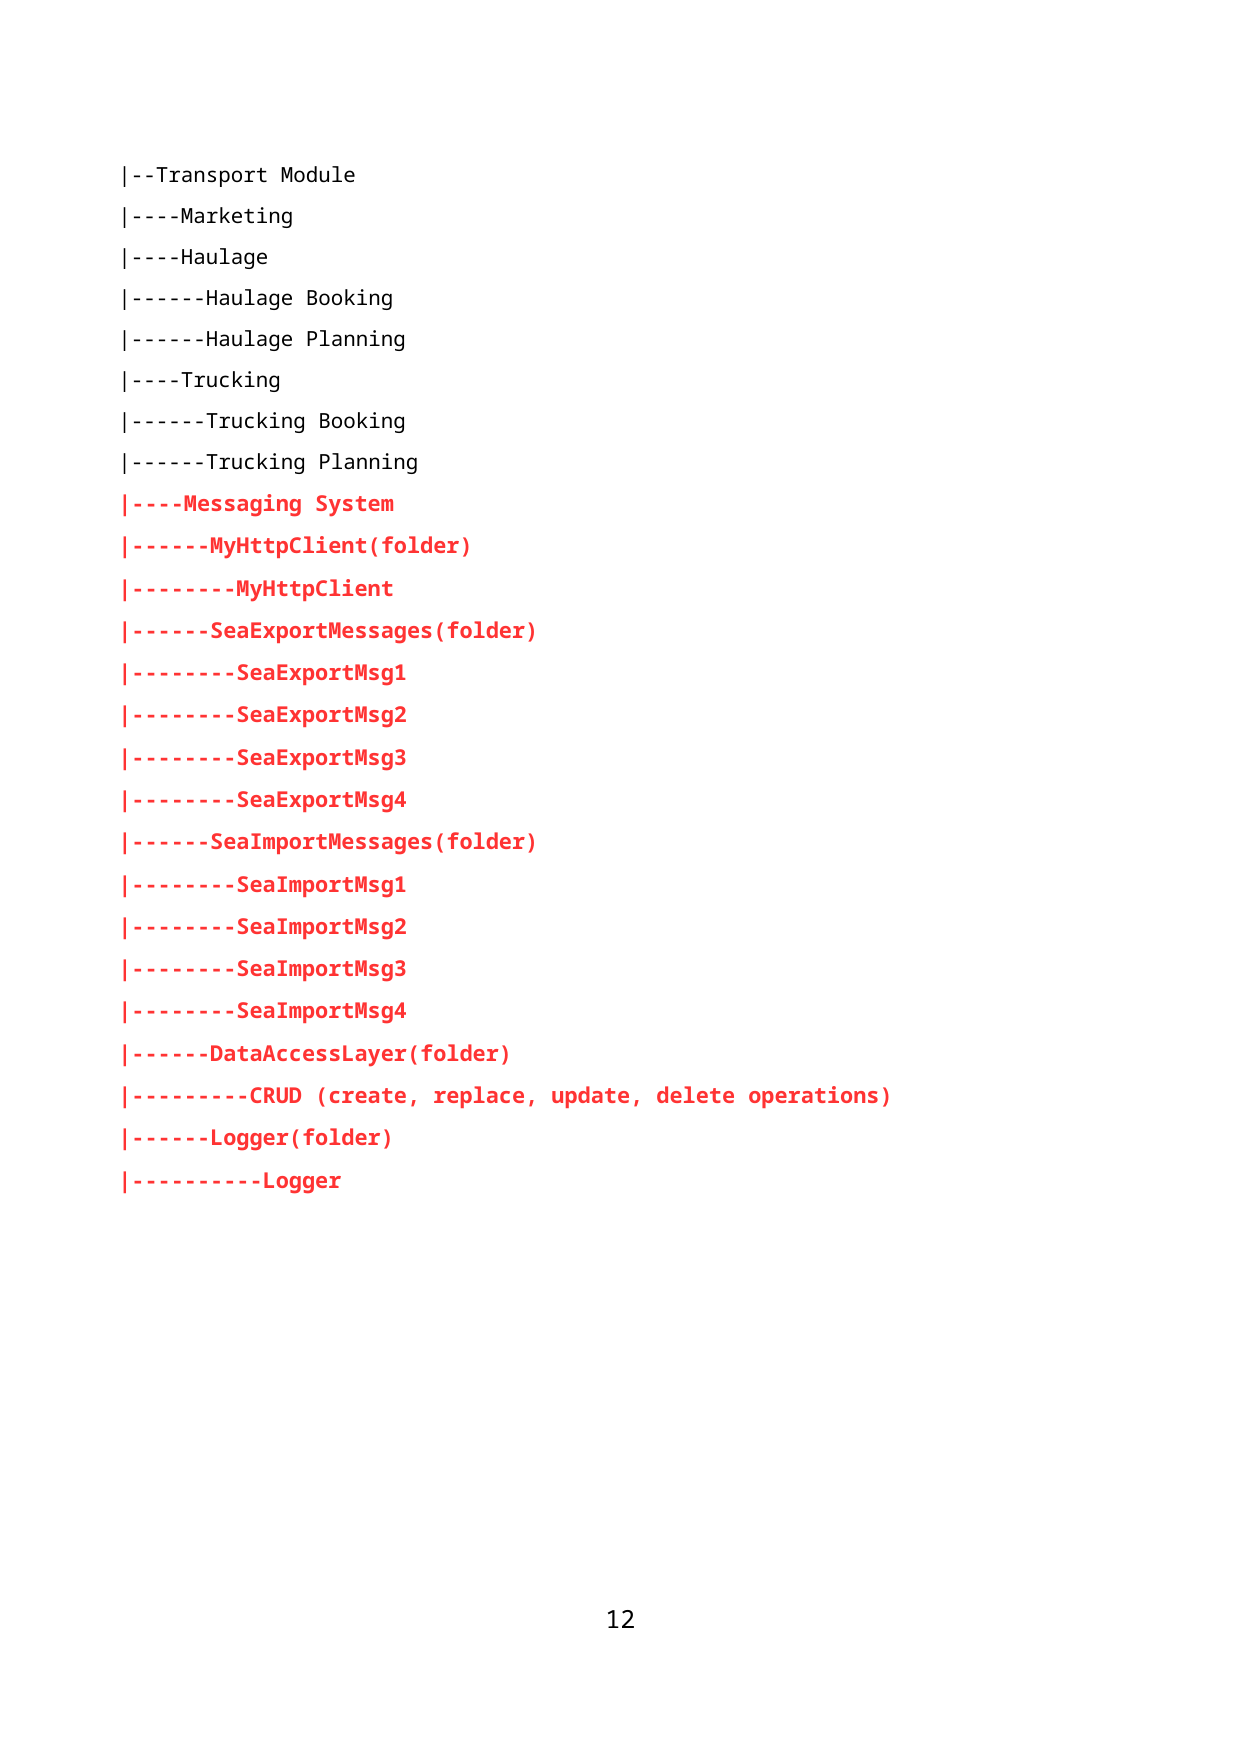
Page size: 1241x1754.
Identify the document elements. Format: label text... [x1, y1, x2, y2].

text |------Trucking Planning [118, 447, 1122, 475]
text |--------SeaImportMsg3 [118, 953, 1122, 983]
text |--------SeaExportMsg4 [118, 784, 1122, 814]
text |------Trucking Booking [118, 406, 1122, 434]
subtitle |---------CRUD (create, replace, update, delete operations) [118, 1080, 1122, 1110]
text |--------SeaExportMsg2 [118, 699, 1122, 729]
text |------Haulage Planning [118, 324, 1122, 353]
text |----Haulage [118, 242, 1122, 271]
text |--------SeaImportMsg1 [118, 868, 1122, 898]
text |----Messaging System [118, 488, 1122, 518]
text |------MyHttpClient(folder) [118, 530, 1122, 560]
subtitle |------DataAccessLayer(folder) [118, 1038, 1122, 1067]
text |--Transport Module [118, 160, 1122, 189]
text |------SeaImportMessages(folder) [118, 826, 1122, 856]
text |--------SeaExportMsg3 [118, 742, 1122, 771]
text |----Trucking [118, 365, 1122, 393]
text |------Haulage Booking [118, 283, 1122, 312]
subtitle |----------Logger [118, 1164, 1122, 1194]
subtitle |------Logger(folder) [118, 1122, 1122, 1152]
text |----Marketing [118, 201, 1122, 230]
text |--------SeaImportMsg2 [118, 911, 1122, 941]
text |------SeaExportMessages(folder) [118, 615, 1122, 644]
text |--------SeaExportMsg1 [118, 657, 1122, 687]
text |--------MyHttpClient [118, 572, 1122, 602]
subtitle |--------SeaImportMsg4 [118, 995, 1122, 1025]
